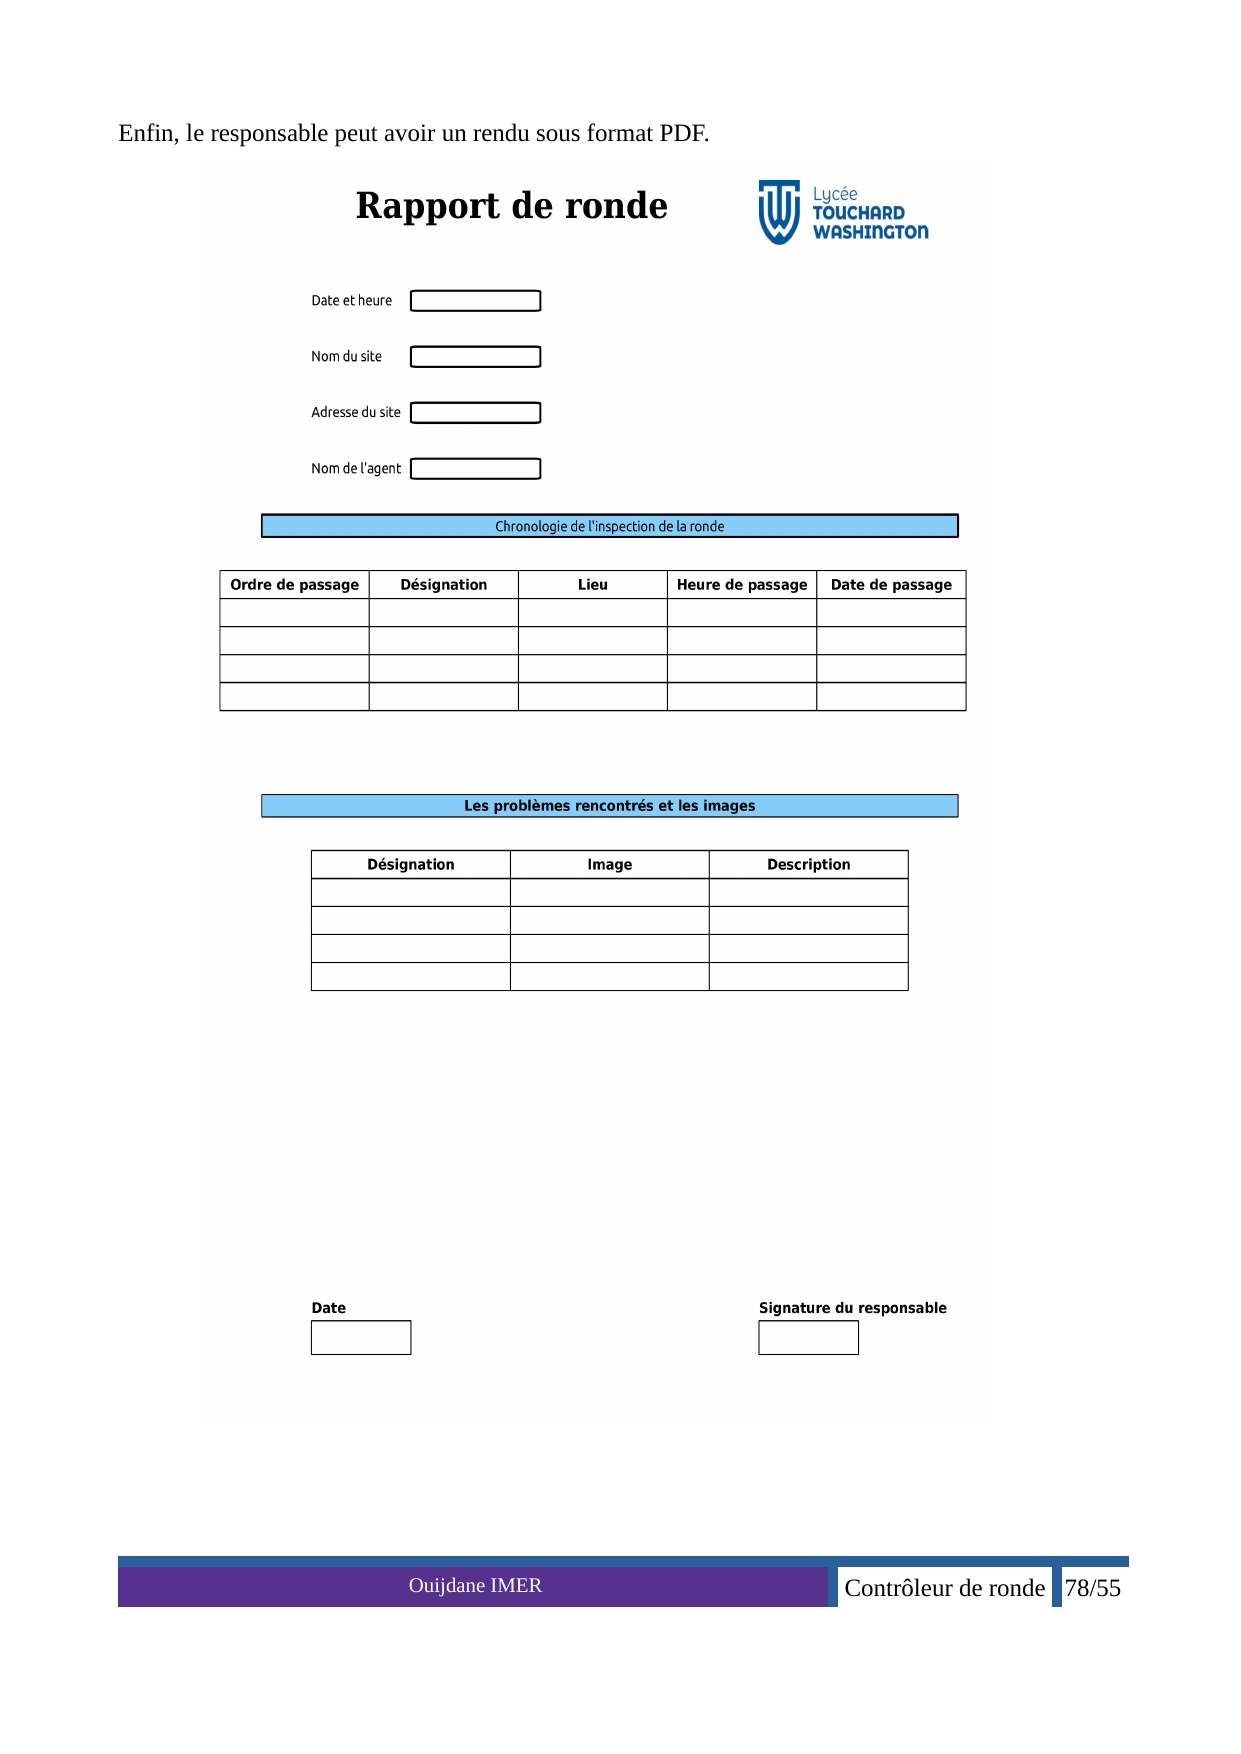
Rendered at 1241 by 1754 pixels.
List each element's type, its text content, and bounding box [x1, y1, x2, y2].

text Enfin, le responsable peut avoir un rendu sous format PDF. [118, 118, 1122, 147]
picture [199, 165, 988, 1421]
